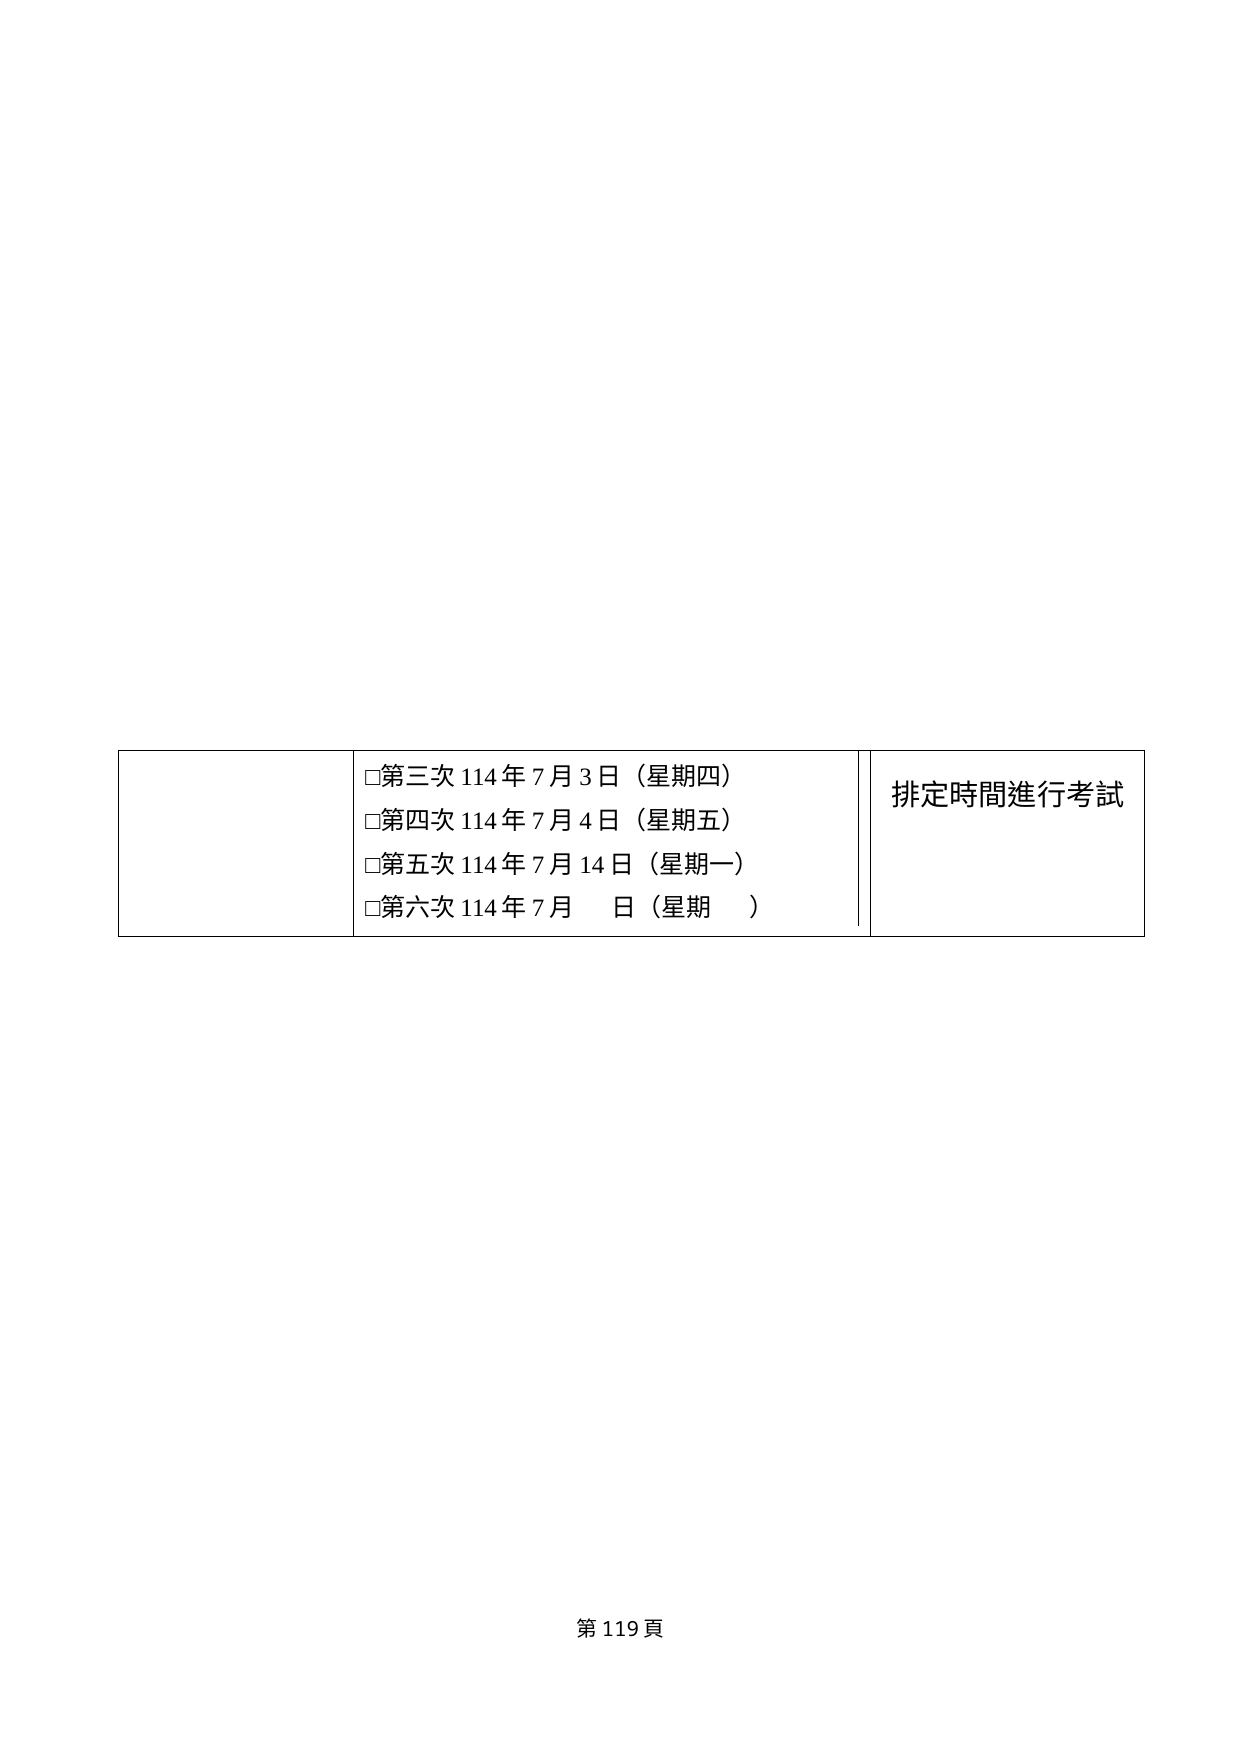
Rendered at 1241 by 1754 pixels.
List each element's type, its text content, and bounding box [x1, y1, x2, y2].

table_cell 排定時間進行考試 [871, 751, 1144, 936]
table_cell □第三次114年7月3日（星期四） □第四次114年7月4日（星期五） □第五次114年7月14日（星期一） □第六次114年7月 日（星期 ） [354, 751, 870, 936]
table_cell [119, 751, 353, 936]
